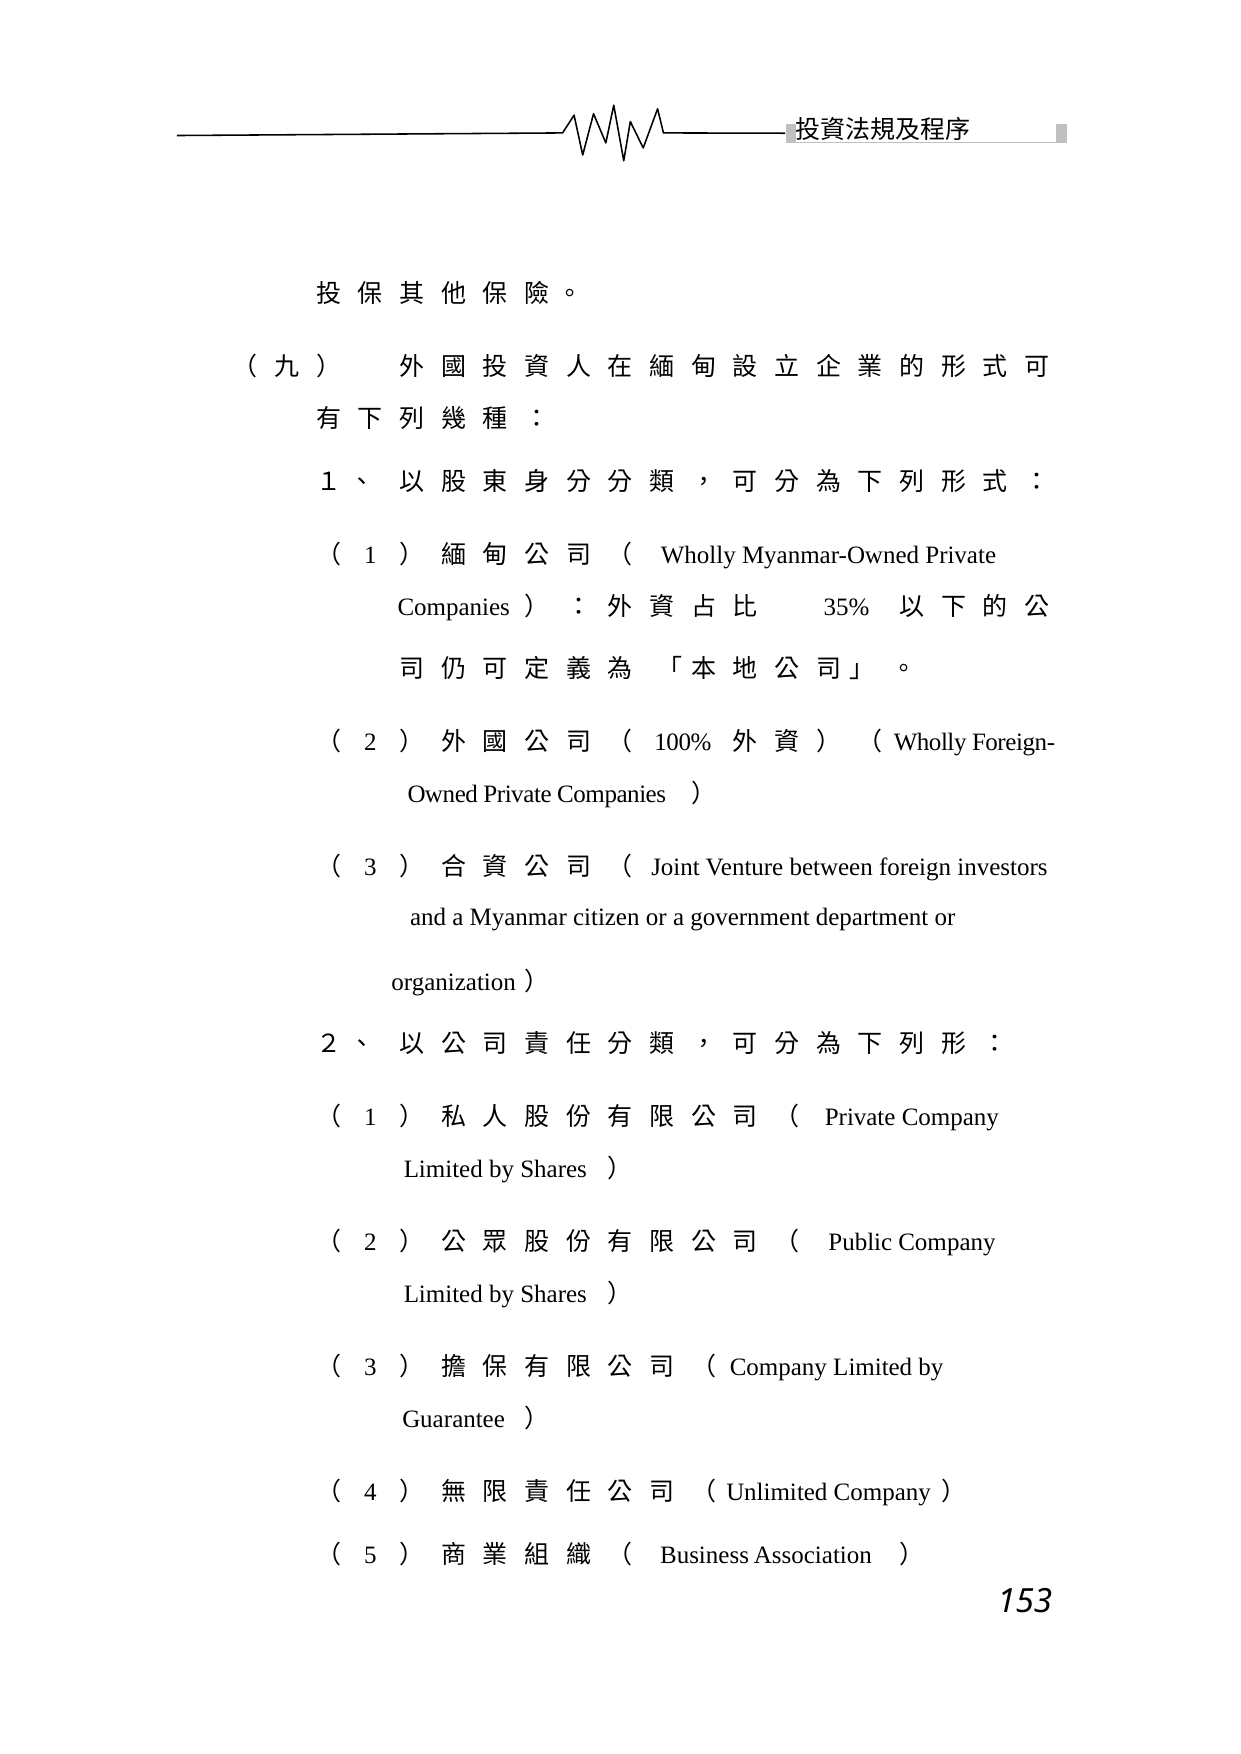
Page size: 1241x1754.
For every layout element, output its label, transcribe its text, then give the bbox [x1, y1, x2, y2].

text （3）合資公司（Joint Venture between foreign investors and a Myanmar citizen or a government department or organization） [306, 813, 1058, 1000]
text ２、以公司責任分類，可分為下列形： [281, 1000, 1058, 1063]
text （4）無限責任公司（Unlimited Company） [306, 1438, 1058, 1500]
text （5）商業組織（Business Association） [306, 1500, 1058, 1563]
list 外國投資人在緬甸設立企業的形式可有下列幾種： [208, 313, 1058, 438]
text （1）緬甸公司（Wholly Myanmar-Owned Private Companies）：外資占比 35% 以下的公司仍可定義為「本地公司」。 [306, 500, 1058, 688]
text （2）公眾股份有限公司（Public Company Limited by Shares） [306, 1188, 1058, 1313]
text （2）外國公司（100%外資）（Wholly Foreign-Owned Private Companies） [306, 688, 1058, 813]
text 投保其他保險。 [207, 250, 1058, 313]
text （3）擔保有限公司（Company Limited by Guarantee） [306, 1313, 1058, 1438]
text １、以股東身分分類，可分為下列形式： [281, 438, 1058, 500]
text （1）私人股份有限公司（Private Company Limited by Shares） [306, 1063, 1058, 1188]
